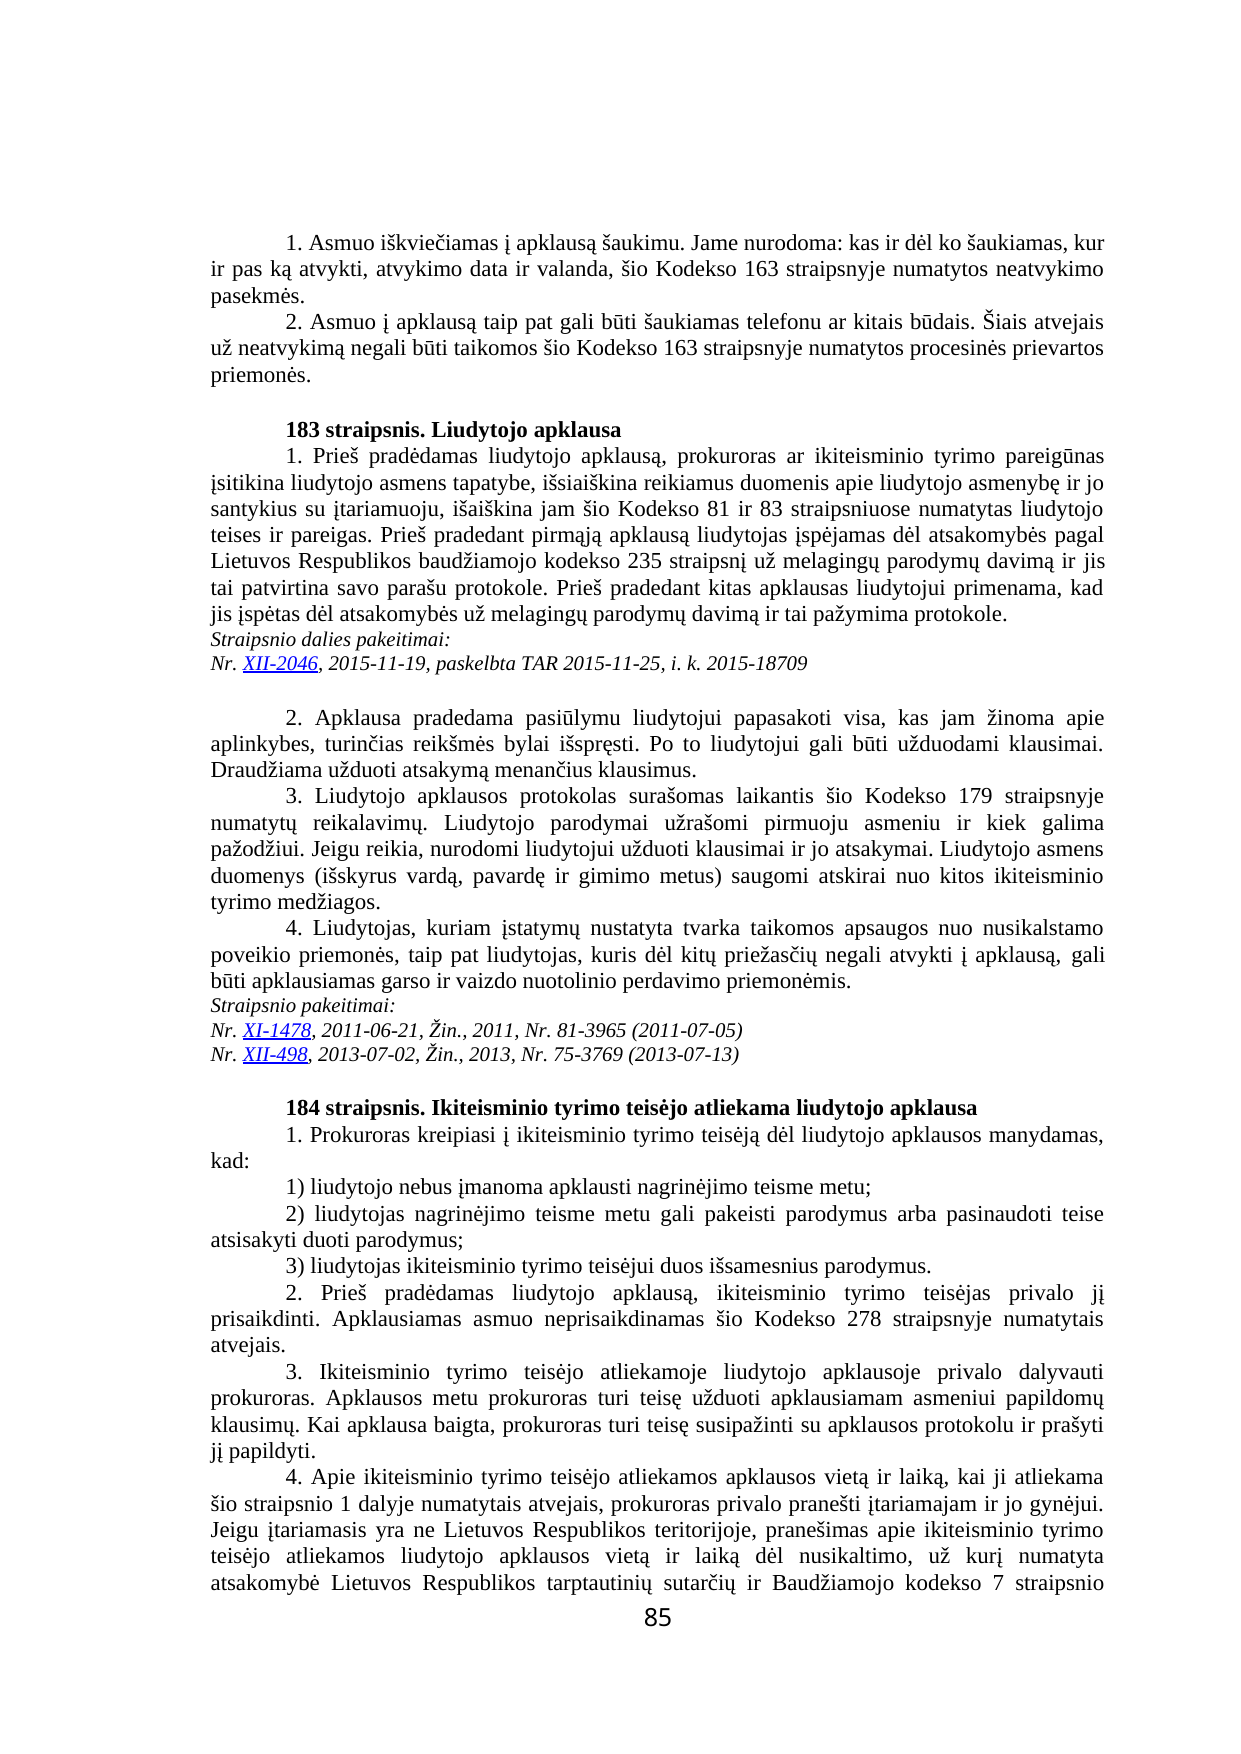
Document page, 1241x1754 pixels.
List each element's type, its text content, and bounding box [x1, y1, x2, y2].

text 4. Apie ikiteisminio tyrimo teisėjo atliekamos apklausos vietą ir laiką, kai ji atliekama šio straipsnio 1 dalyje numatytais atvejais, prokuroras privalo pranešti įtariamajam ir jo gynėjui. Jeigu įtariamasis yra ne Lietuvos Respublikos teritorijoje, pranešimas apie ikiteisminio tyrimo teisėjo atliekamos liudytojo apklausos vietą ir laiką dėl nusikaltimo, už kurį numatyta atsakomybė Lietuvos Respublikos tarptautinių sutarčių ir Baudžiamojo kodekso 7 straipsnio [210, 1463, 1105, 1595]
text Straipsnio dalies pakeitimai: [210, 627, 1105, 651]
text 2. Apklausa pradedama pasiūlymu liudytojui papasakoti visa, kas jam žinoma apie aplinkybes, turinčias reikšmės bylai išspręsti. Po to liudytojui gali būti užduodami klausimai. Draudžiama užduoti atsakymą menančius klausimus. [210, 703, 1105, 783]
text Nr. XII-2046, 2015-11-19, paskelbta TAR 2015-11-25, i. k. 2015-18709 [210, 651, 1105, 675]
text 1. Prieš pradėdamas liudytojo apklausą, prokuroras ar ikiteisminio tyrimo pareigūnas įsitikina liudytojo asmens tapatybe, išsiaiškina reikiamus duomenis apie liudytojo asmenybę ir jo santykius su įtariamuoju, išaiškina jam šio Kodekso 81 ir 83 straipsniuose numatytas liudytojo teises ir pareigas. Prieš pradedant pirmąją apklausą liudytojas įspėjamas dėl atsakomybės pagal Lietuvos Respublikos baudžiamojo kodekso 235 straipsnį už melagingų parodymų davimą ir jis tai patvirtina savo parašu protokole. Prieš pradedant kitas apklausas liudytojui primenama, kad jis įspėtas dėl atsakomybės už melagingų parodymų davimą ir tai pažymima protokole. [210, 442, 1105, 627]
text Nr. XI-1478, 2011-06-21, Žin., 2011, Nr. 81-3965 (2011-07-05) [210, 1017, 1105, 1042]
text 2. Prieš pradėdamas liudytojo apklausą, ikiteisminio tyrimo teisėjas privalo jį prisaikdinti. Apklausiamas asmuo neprisaikdinamas šio Kodekso 278 straipsnyje numatytais atvejais. [210, 1279, 1105, 1358]
text 2. Asmuo į apklausą taip pat gali būti šaukiamas telefonu ar kitais būdais. Šiais atvejais už neatvykimą negali būti taikomos šio Kodekso 163 straipsnyje numatytos procesinės prievartos priemonės. [210, 308, 1105, 387]
text 2) liudytojas nagrinėjimo teisme metu gali pakeisti parodymus arba pasinaudoti teise atsisakyti duoti parodymus; [210, 1200, 1105, 1252]
text 3. Liudytojo apklausos protokolas surašomas laikantis šio Kodekso 179 straipsnyje numatytų reikalavimų. Liudytojo parodymai užrašomi pirmuoju asmeniu ir kiek galima pažodžiui. Jeigu reikia, nurodomi liudytojui užduoti klausimai ir jo atsakymai. Liudytojo asmens duomenys (išskyrus vardą, pavardę ir gimimo metus) saugomi atskirai nuo kitos ikiteisminio tyrimo medžiagos. [210, 783, 1105, 914]
text 1) liudytojo nebus įmanoma apklausti nagrinėjimo teisme metu; [210, 1173, 1105, 1200]
text 1. Asmuo iškviečiamas į apklausą šaukimu. Jame nurodoma: kas ir dėl ko šaukiamas, kur ir pas ką atvykti, atvykimo data ir valanda, šio Kodekso 163 straipsnyje numatytos neatvykimo pasekmės. [210, 229, 1105, 308]
text 184 straipsnis. Ikiteisminio tyrimo teisėjo atliekama liudytojo apklausa [210, 1094, 1105, 1121]
text 3. Ikiteisminio tyrimo teisėjo atliekamoje liudytojo apklausoje privalo dalyvauti prokuroras. Apklausos metu prokuroras turi teisę užduoti apklausiamam asmeniui papildomų klausimų. Kai apklausa baigta, prokuroras turi teisę susipažinti su apklausos protokolu ir prašyti jį papildyti. [210, 1358, 1105, 1463]
text 183 straipsnis. Liudytojo apklausa [210, 416, 1105, 442]
text Nr. XII-498, 2013-07-02, Žin., 2013, Nr. 75-3769 (2013-07-13) [210, 1042, 1105, 1066]
text 3) liudytojas ikiteisminio tyrimo teisėjui duos išsamesnius parodymus. [210, 1252, 1105, 1279]
text 4. Liudytojas, kuriam įstatymų nustatyta tvarka taikomos apsaugos nuo nusikalstamo poveikio priemonės, taip pat liudytojas, kuris dėl kitų priežasčių negali atvykti į apklausą, gali būti apklausiamas garso ir vaizdo nuotolinio perdavimo priemonėmis. [210, 914, 1105, 993]
text Straipsnio pakeitimai: [210, 993, 1105, 1017]
text 1. Prokuroras kreipiasi į ikiteisminio tyrimo teisėją dėl liudytojo apklausos manydamas, kad: [210, 1121, 1105, 1173]
